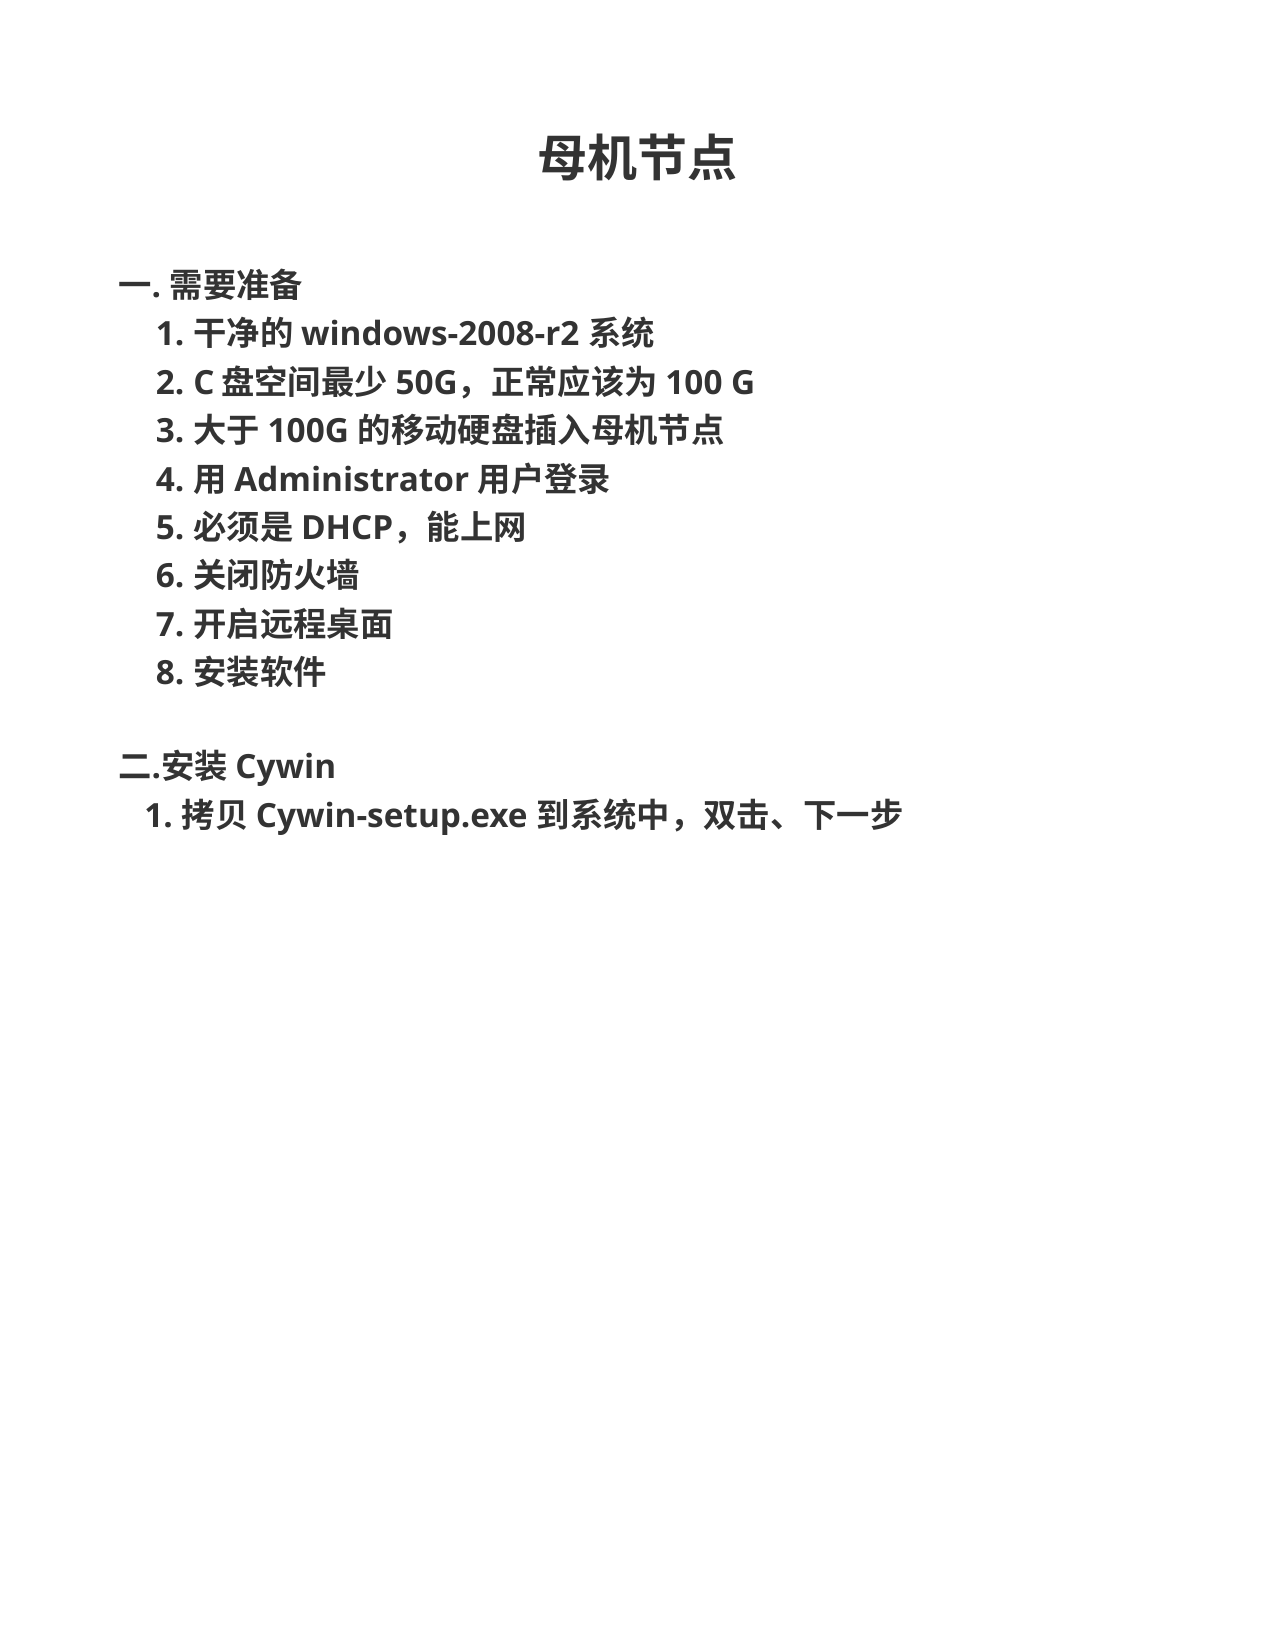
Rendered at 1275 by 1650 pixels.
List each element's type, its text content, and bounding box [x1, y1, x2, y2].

text 二.安装 Cywin [118, 740, 1157, 788]
list 用 Administrator 用户登录 [156, 452, 1157, 501]
list 大于 100G 的移动硬盘插入母机节点 [156, 404, 1157, 452]
list 安装软件 [156, 646, 1157, 694]
list 干净的 windows-2008-r2 系统 [156, 307, 1157, 356]
text 1. 拷贝 Cywin-setup.exe 到系统中，双击、下一步 [118, 788, 1157, 837]
list C盘空间最少 50G，正常应该为 100 G [156, 356, 1157, 404]
list 必须是 DHCP，能上网 [156, 501, 1157, 549]
text 一. 需要准备 [118, 259, 1157, 307]
text 母机节点 [118, 118, 1157, 191]
list 开启远程桌面 [156, 598, 1157, 646]
list 关闭防火墙 [156, 549, 1157, 598]
